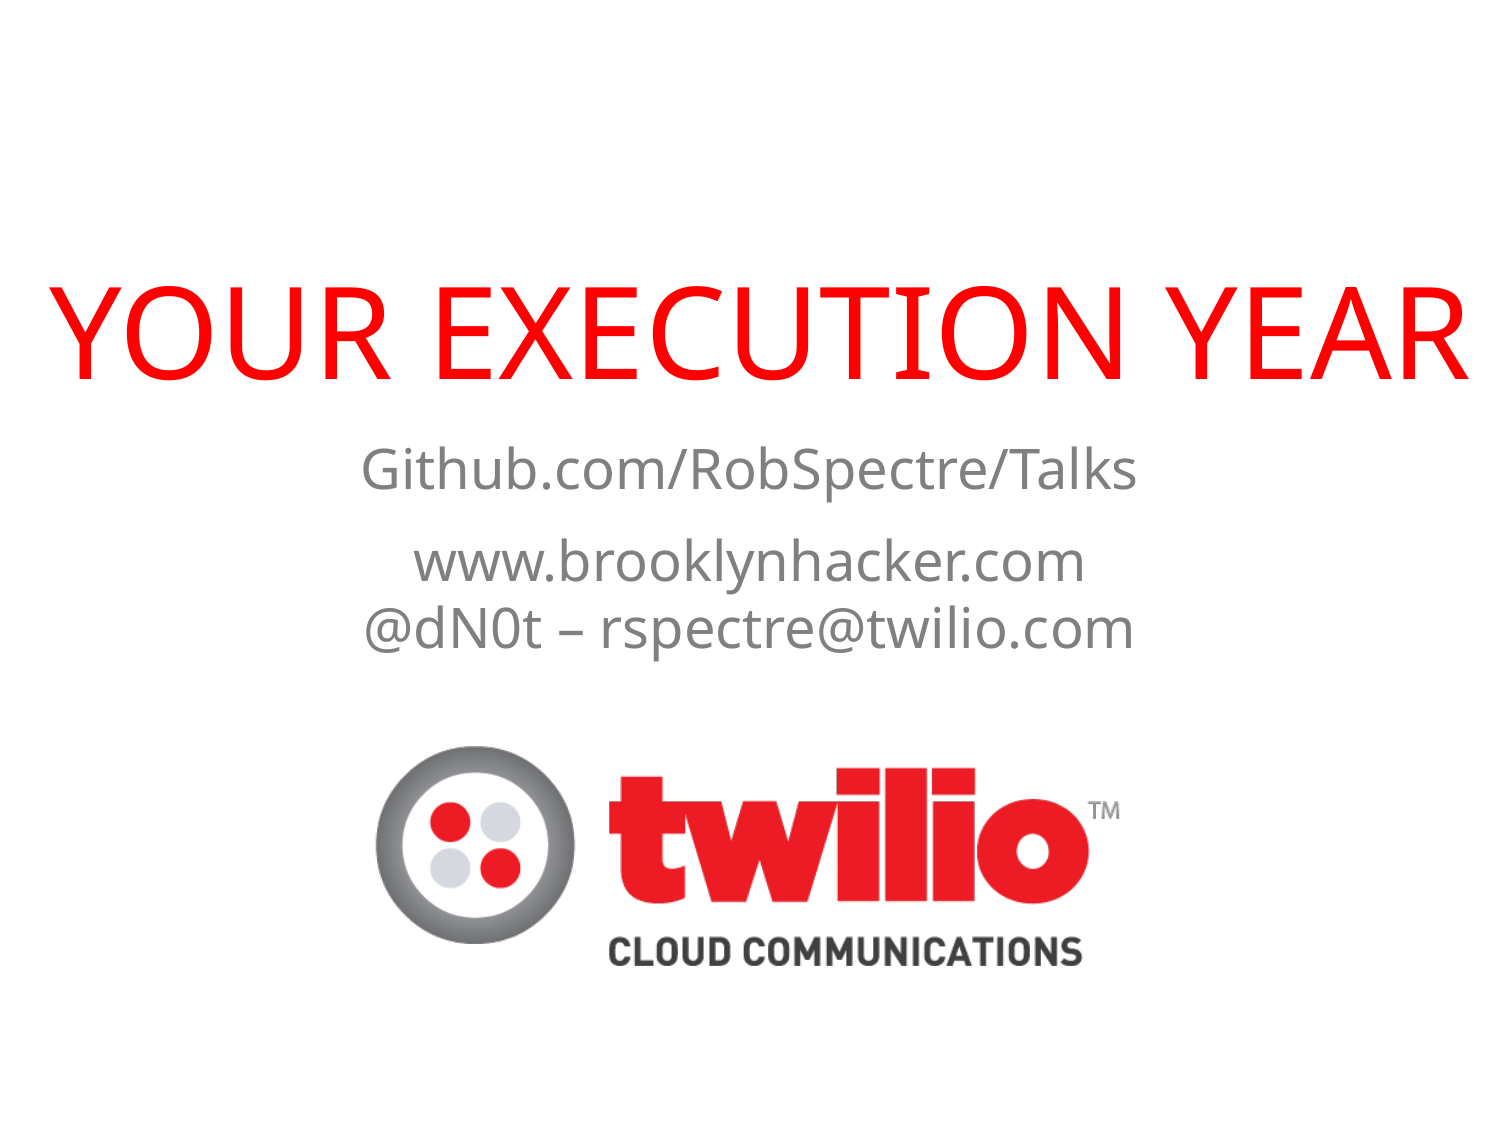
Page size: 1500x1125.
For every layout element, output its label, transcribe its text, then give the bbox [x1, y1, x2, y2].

list Github.com/RobSpectre/Talks www.brooklynhacker.com @dN0t – rspectre@twilio.com [112, 424, 1388, 736]
title YOUR EXECUTION YEAR [22, 176, 1500, 481]
picture [354, 736, 1146, 993]
